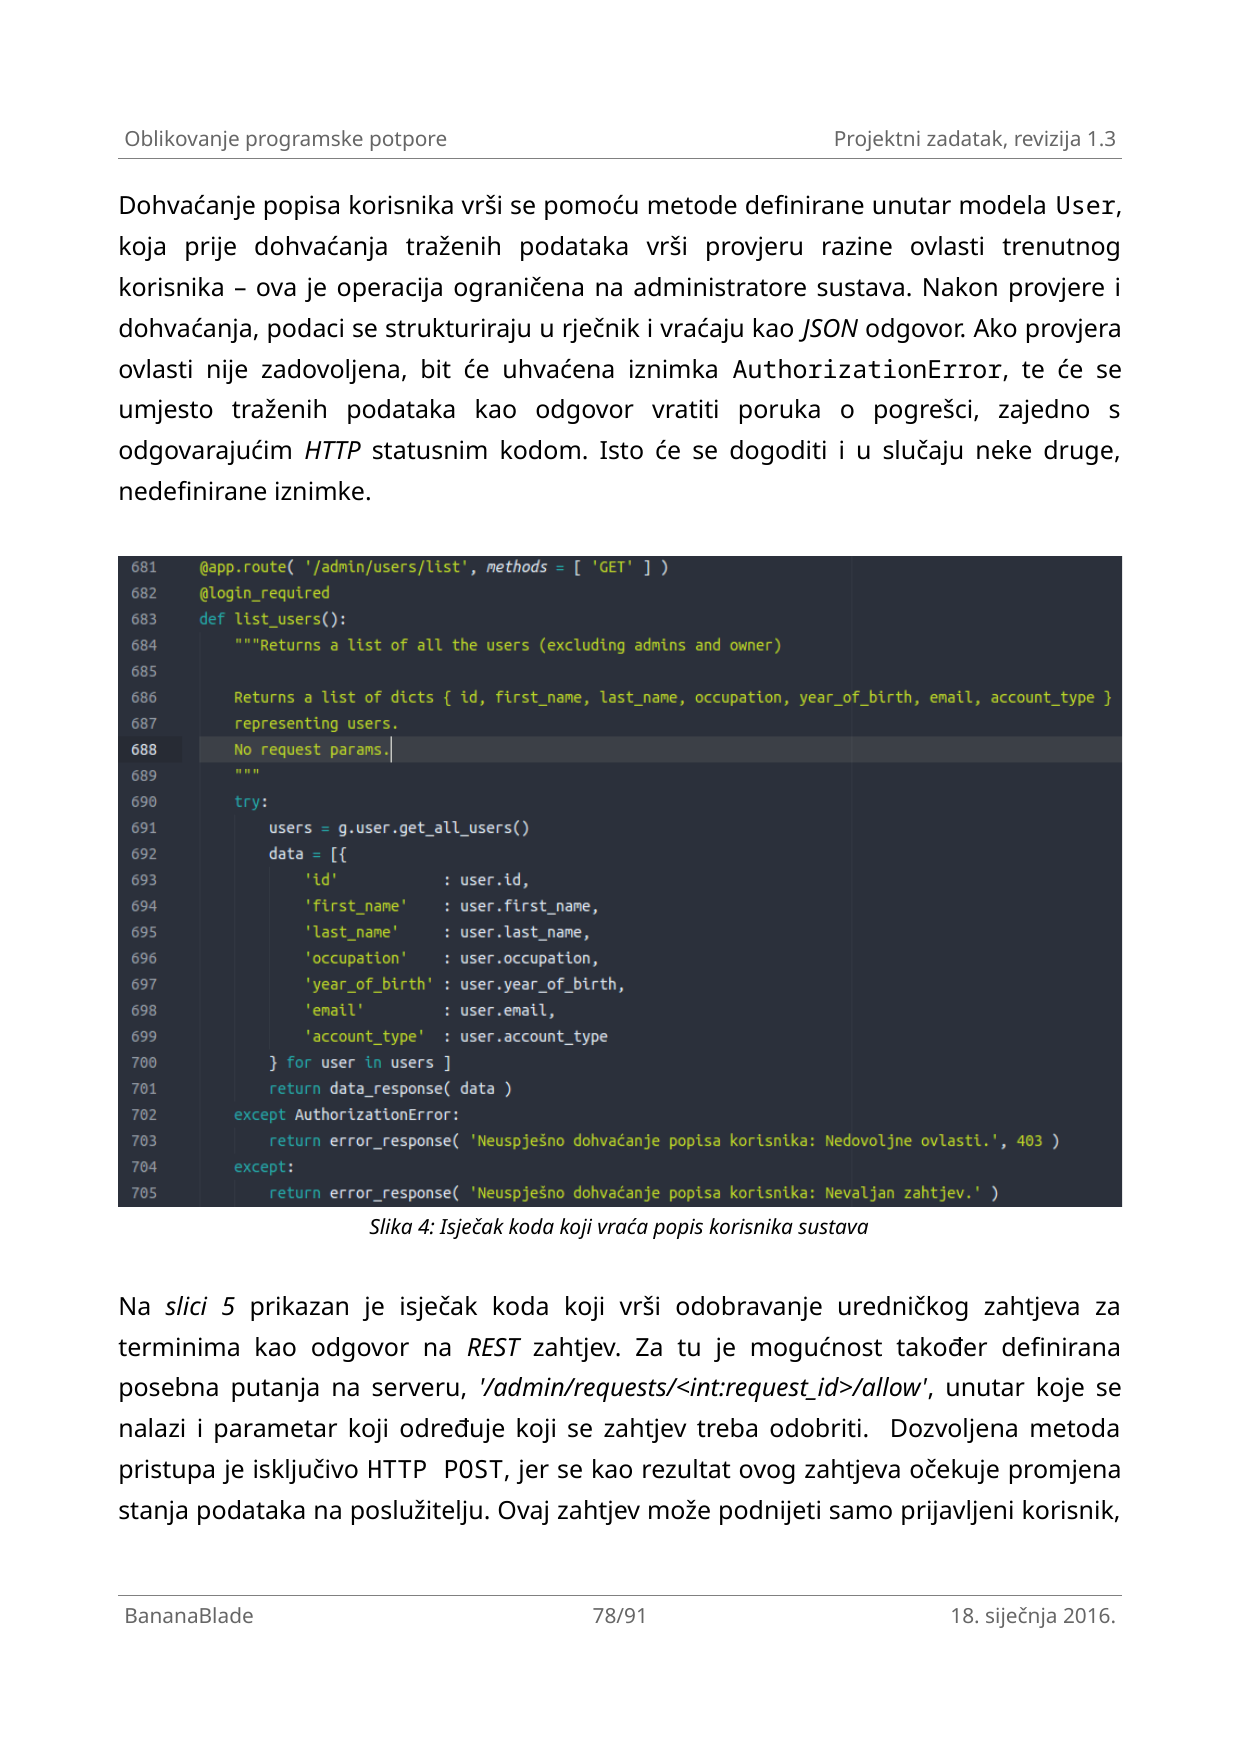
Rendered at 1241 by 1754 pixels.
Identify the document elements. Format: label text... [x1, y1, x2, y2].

text Slika 4: Isječak koda koji vraća popis korisnika sustava [118, 1207, 1122, 1241]
text Na slici 5 prikazan je isječak koda koji vrši odobravanje uredničkog zahtjeva za terminima kao odgovor na REST zahtjev. Za tu je mogućnost također definirana posebna putanja na serveru, '/admin/requests/<int:request_id>/allow', unutar koje se nalazi i parametar koji određuje koji se zahtjev treba odobriti. Dozvoljena metoda pristupa je isključivo HTTP POST, jer se kao rezultat ovog zahtjeva očekuje promjena stanja podataka na poslužitelju. Ovaj zahtjev može podnijeti samo prijavljeni korisnik, [118, 1241, 1122, 1527]
text Dohvaćanje popisa korisnika vrši se pomoću metode definirane unutar modela User, koja prije dohvaćanja traženih podataka vrši provjeru razine ovlasti trenutnog korisnika – ova je operacija ograničena na administratore sustava. Nakon provjere i dohvaćanja, podaci se strukturiraju u rječnik i vraćaju kao JSON odgovor. Ako provjera ovlasti nije zadovoljena, bit će uhvaćena iznimka AuthorizationError, te će se umjesto traženih podataka kao odgovor vratiti poruka o pogrešci, zajedno s odgovarajućim HTTP statusnim kodom. Isto će se dogoditi i u slučaju neke druge, nedefinirane iznimke. [118, 188, 1122, 508]
picture [118, 556, 1123, 1207]
